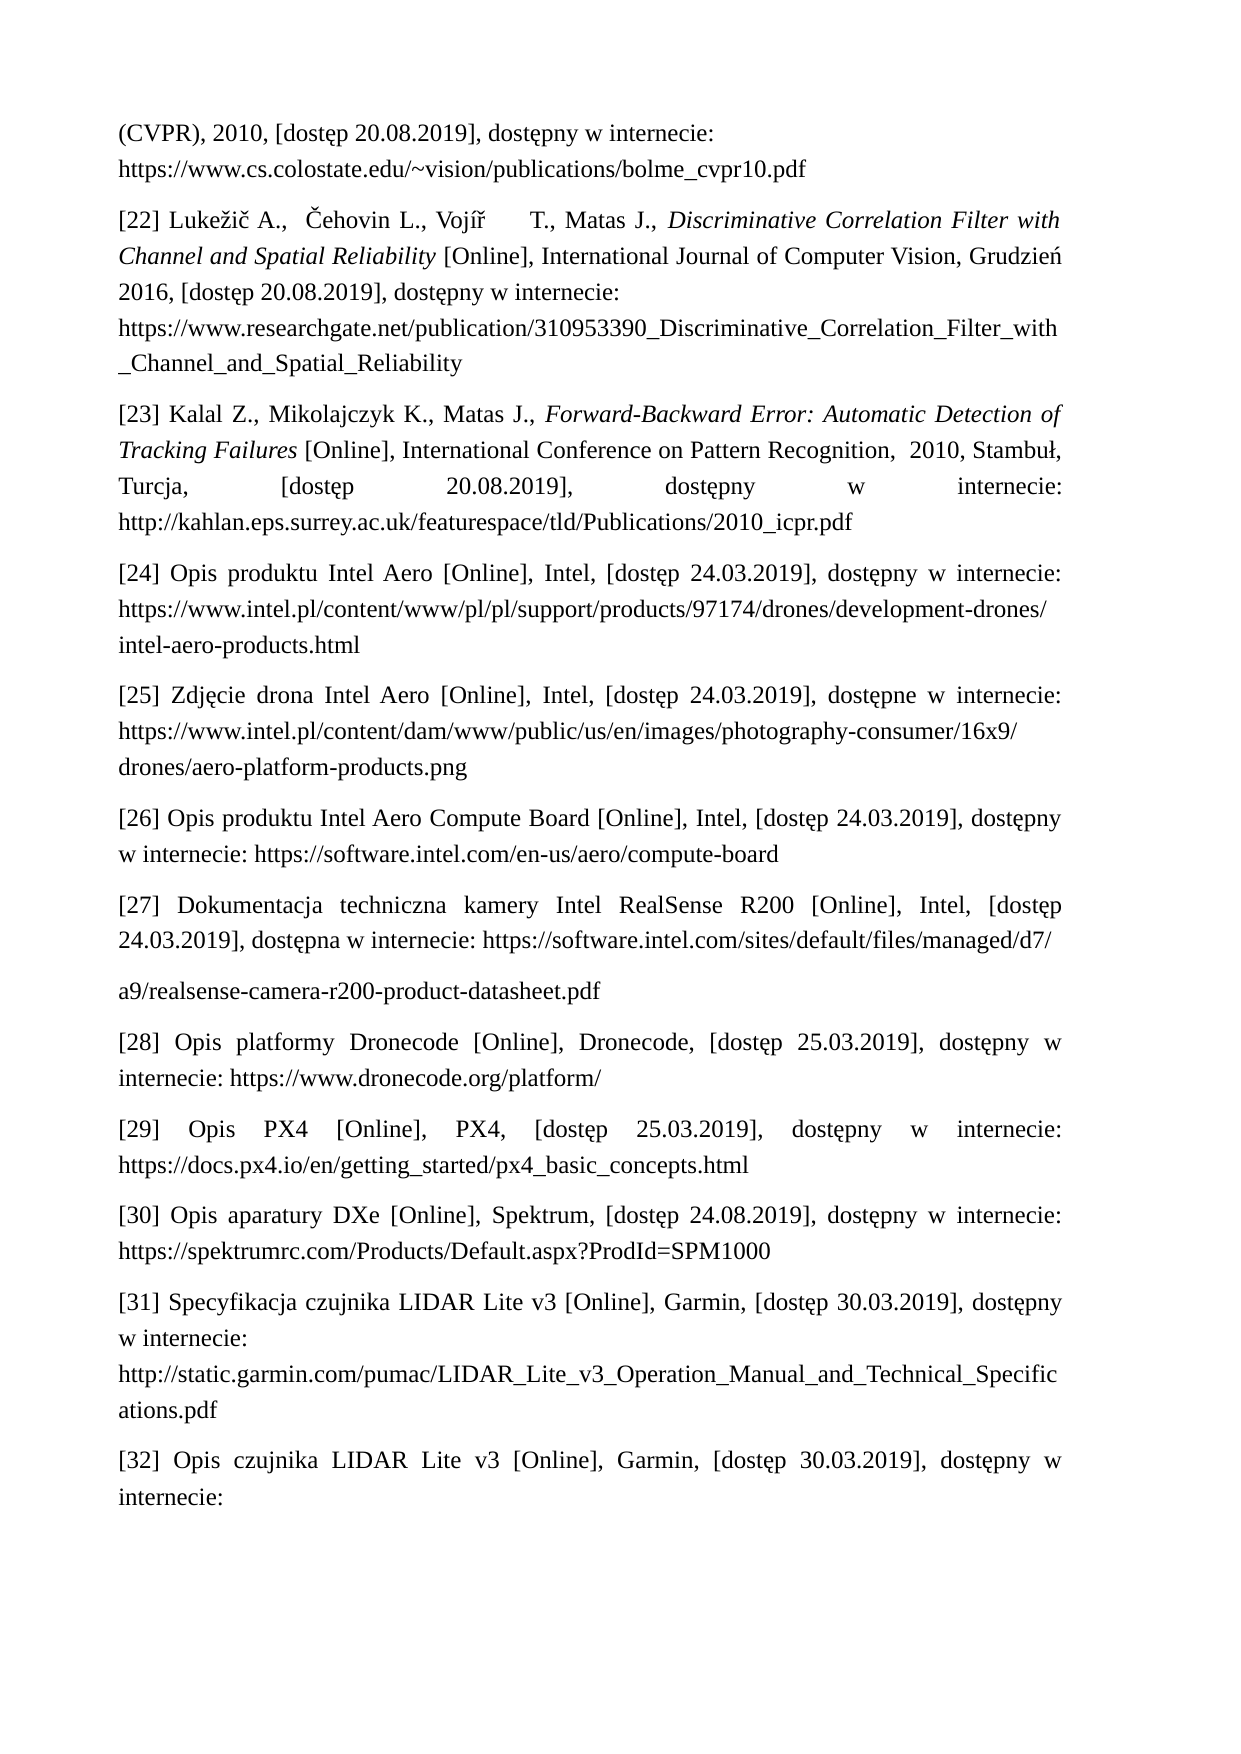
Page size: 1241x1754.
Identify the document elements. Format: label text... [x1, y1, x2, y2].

text [24] Opis produktu Intel Aero [Online], Intel, [dostęp 24.03.2019], dostępny w internecie: https://www.intel.pl/content/www/pl/pl/support/products/97174/drones/development-drones/intel-aero-products.html [118, 558, 1063, 658]
text [31] Specyfikacja czujnika LIDAR Lite v3 [Online], Garmin, [dostęp 30.03.2019], dostępny w internecie: http://static.garmin.com/pumac/LIDAR_Lite_v3_Operation_Manual_and_Technical_Specifications.pdf [118, 1287, 1063, 1424]
text [26] Opis produktu Intel Aero Compute Board [Online], Intel, [dostęp 24.03.2019], dostępny w internecie: https://software.intel.com/en-us/aero/compute-board [118, 803, 1063, 868]
text [23] Kalal Z., Mikolajczyk K., Matas J., Forward-Backward Error: Automatic Detection of Tracking Failures [Online], International Conference on Pattern Recognition, 2010, Stambuł, Turcja, [dostęp 20.08.2019], dostępny w internecie: http://kahlan.eps.surrey.ac.uk/featurespace/tld/Publications/2010_icpr.pdf [118, 399, 1063, 536]
text [32] Opis czujnika LIDAR Lite v3 [Online], Garmin, [dostęp 30.03.2019], dostępny w internecie: [118, 1446, 1063, 1510]
text [28] Opis platformy Dronecode [Online], Dronecode, [dostęp 25.03.2019], dostępny w internecie: https://www.dronecode.org/platform/ [118, 1027, 1063, 1092]
text (CVPR), 2010, [dostęp 20.08.2019], dostępny w internecie: https://www.cs.colostate.edu/~vision/publications/bolme_cvpr10.pdf [118, 118, 1063, 183]
text a9/realsense-camera-r200-product-datasheet.pdf [118, 976, 1063, 1005]
text [25] Zdjęcie drona Intel Aero [Online], Intel, [dostęp 24.03.2019], dostępne w internecie: https://www.intel.pl/content/dam/www/public/us/en/images/photography-consumer/16x9/drones/aero-platform-products.png [118, 680, 1063, 781]
text [27] Dokumentacja techniczna kamery Intel RealSense R200 [Online], Intel, [dostęp 24.03.2019], dostępna w internecie: https://software.intel.com/sites/default/files/managed/d7/ [118, 890, 1063, 954]
text [30] Opis aparatury DXe [Online], Spektrum, [dostęp 24.08.2019], dostępny w internecie: https://spektrumrc.com/Products/Default.aspx?ProdId=SPM1000 [118, 1200, 1063, 1265]
text [29] Opis PX4 [Online], PX4, [dostęp 25.03.2019], dostępny w internecie: https://docs.px4.io/en/getting_started/px4_basic_concepts.html [118, 1114, 1063, 1178]
text [22] Lukežič A., Čehovin L., Vojíř T., Matas J., Discriminative Correlation Filter with Channel and Spatial Reliability [Online], International Journal of Computer Vision, Grudzień 2016, [dostęp 20.08.2019], dostępny w internecie: https://www.researchgate.net/publication/310953390_Discriminative_Correlation_Filter_with_Channel_and_Spatial_Reliability [118, 205, 1063, 377]
